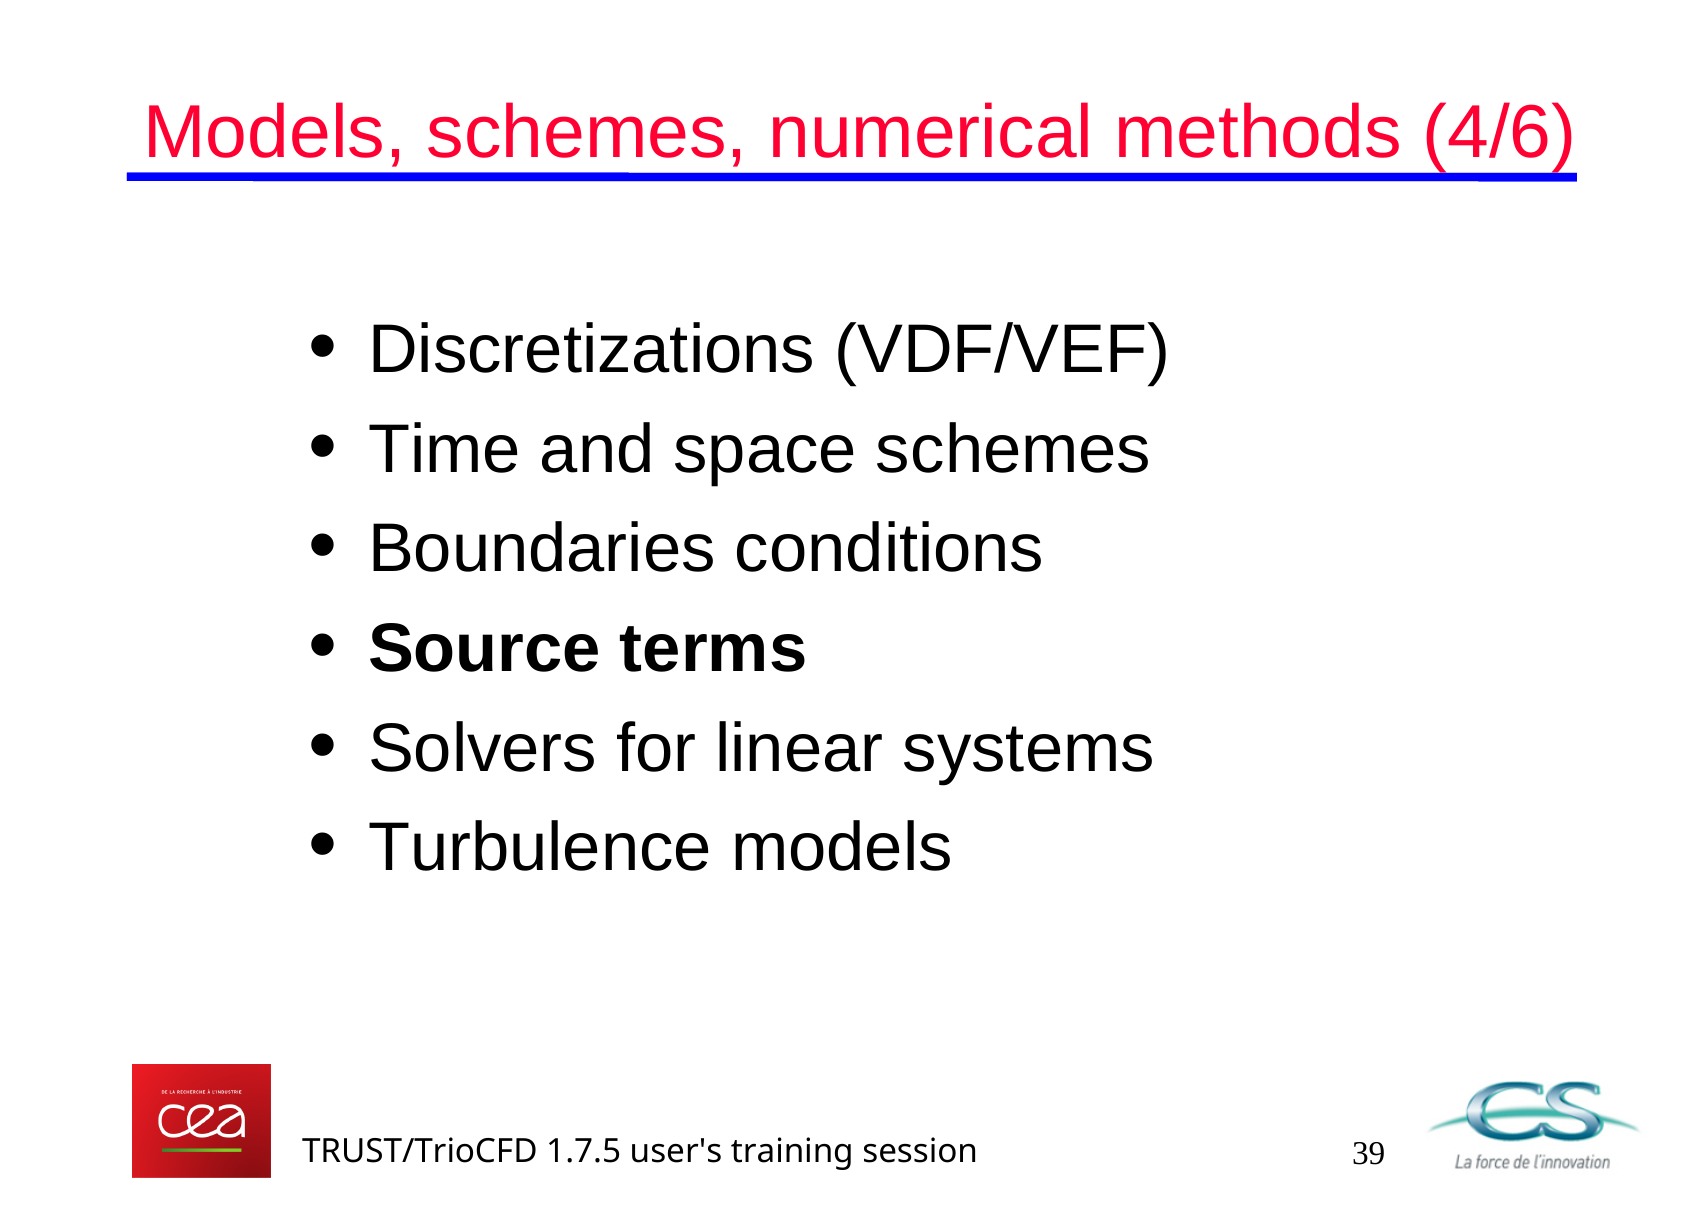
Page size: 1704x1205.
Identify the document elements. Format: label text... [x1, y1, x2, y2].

title Models, schemes, numerical methods (4/6) [127, 39, 1661, 215]
list Discretizations (VDF/VEF) Time and space schemes Boundaries conditions Source terms Solvers for linear systems Turbulence models [293, 296, 1434, 908]
picture [1423, 1072, 1648, 1179]
picture [132, 1064, 271, 1178]
